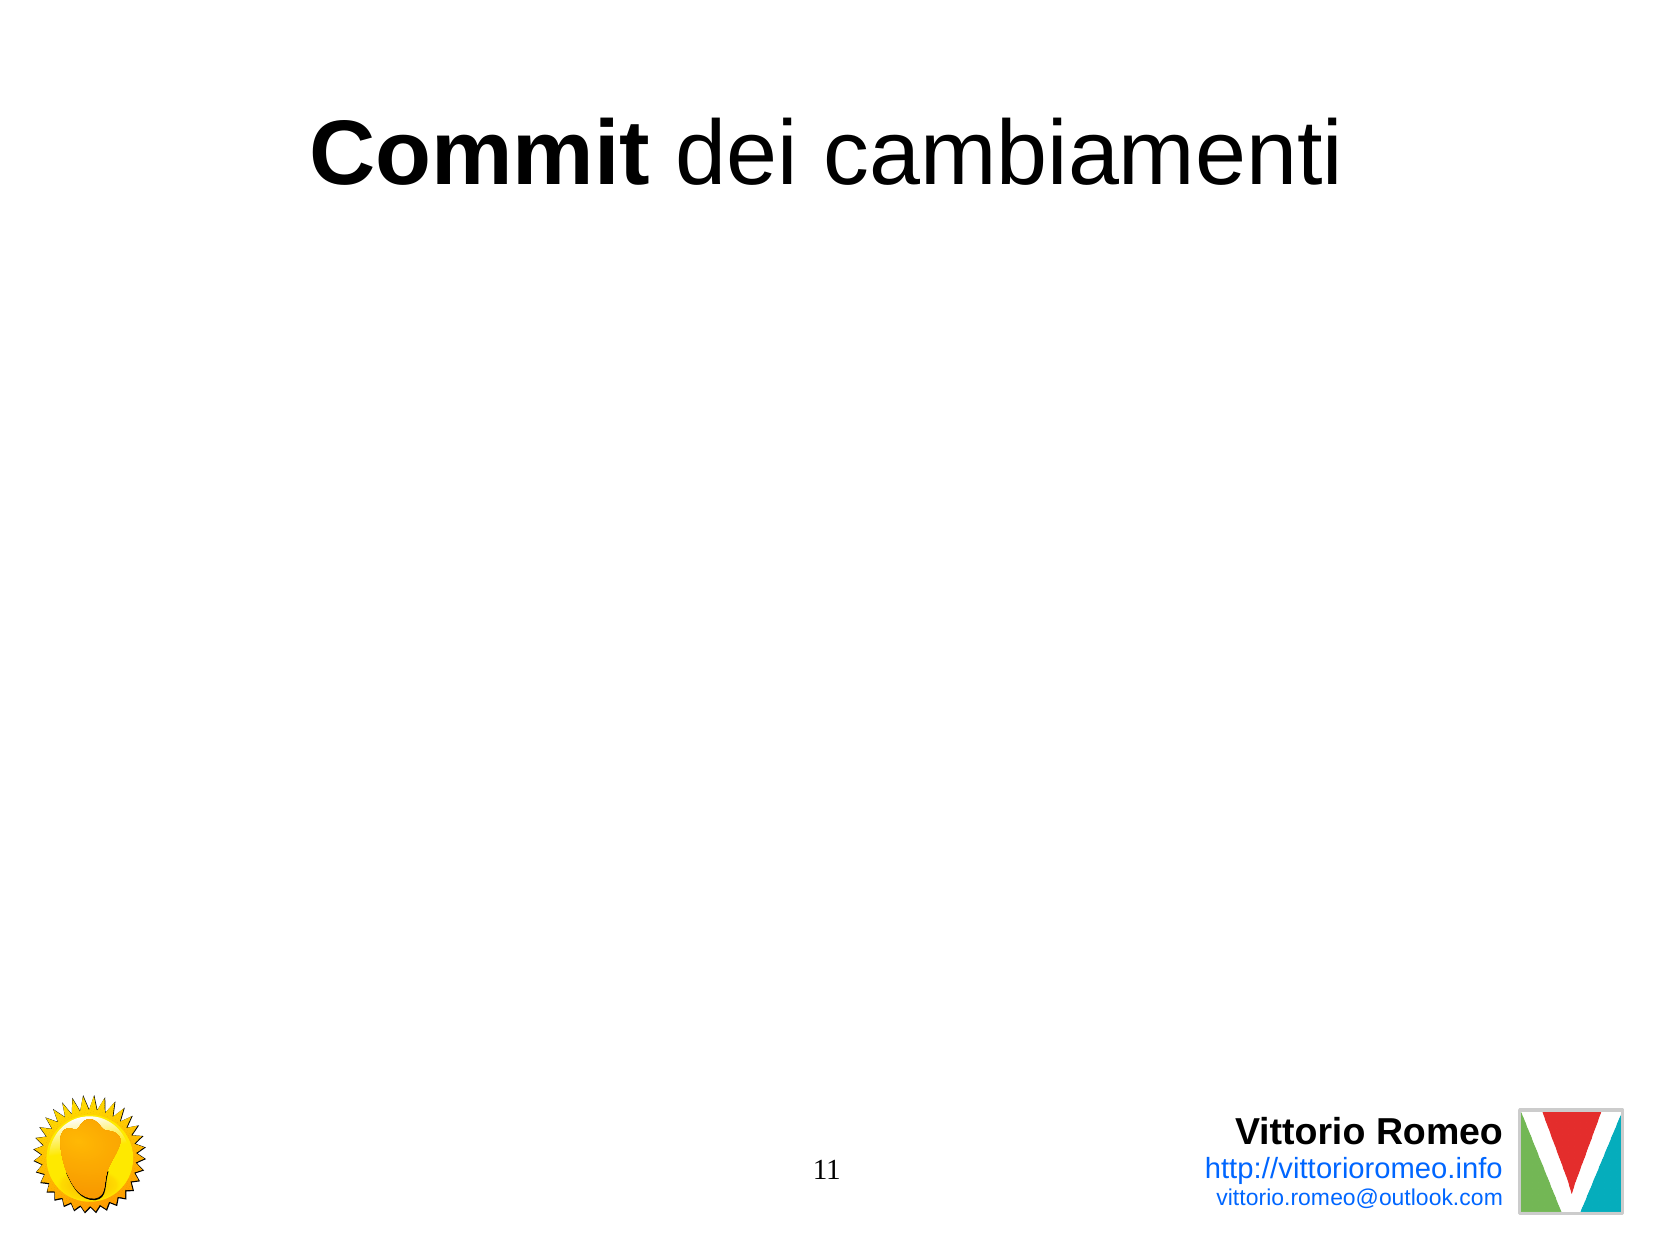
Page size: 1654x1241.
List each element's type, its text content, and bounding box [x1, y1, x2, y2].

title Commit dei cambiamenti [82, 49, 1571, 257]
picture [1521, 1112, 1621, 1212]
